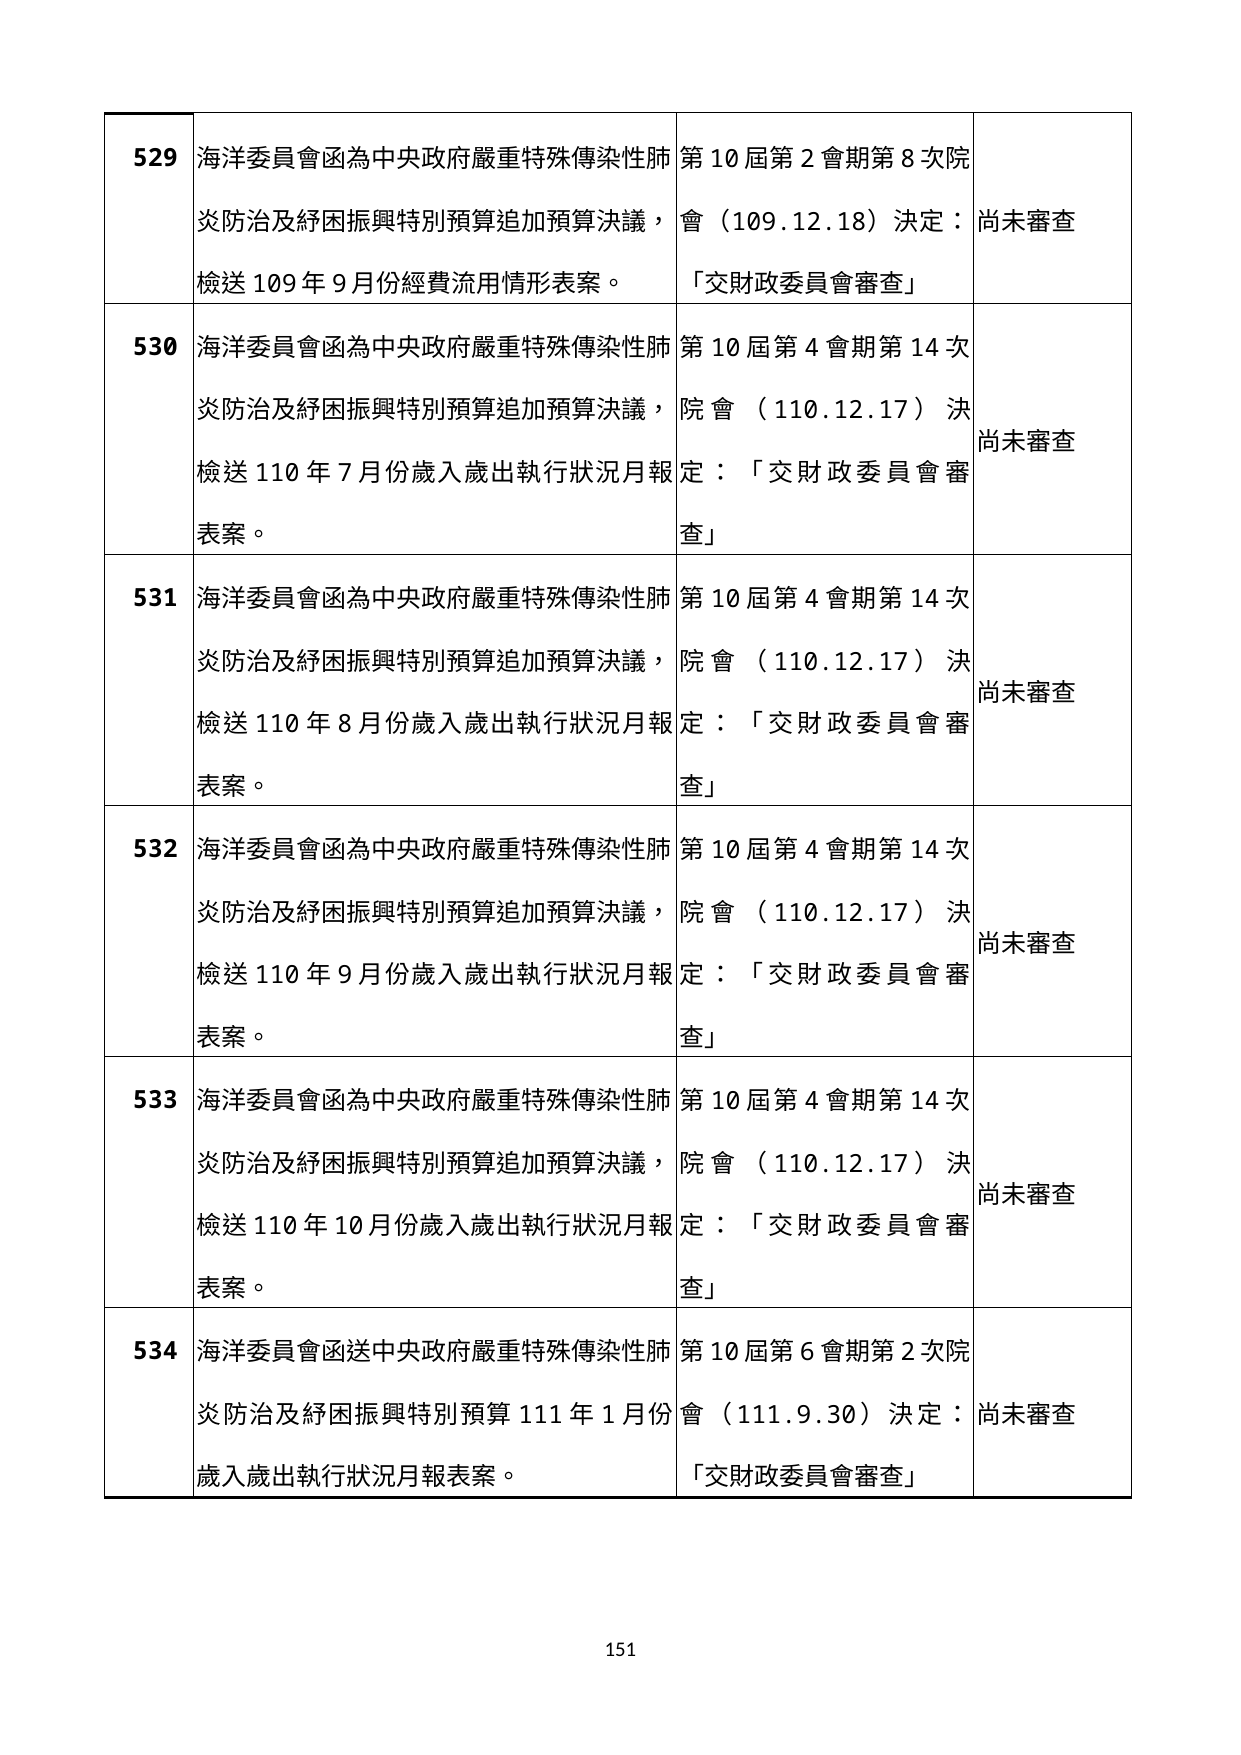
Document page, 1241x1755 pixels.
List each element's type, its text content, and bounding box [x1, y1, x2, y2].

table_cell 尚未審查 [974, 806, 1131, 1056]
table_cell 尚未審查 [974, 555, 1131, 805]
table_cell 尚未審查 [974, 113, 1131, 303]
table_cell 第10屆第6會期第2次院會（111.9.30）決定：「交財政委員會審查」 [677, 1308, 973, 1496]
table_cell [1132, 554, 1136, 805]
table_cell 尚未審查 [974, 304, 1131, 554]
table_cell 海洋委員會函為中央政府嚴重特殊傳染性肺炎防治及紓困振興特別預算追加預算決議，檢送110年8月份歲入歲出執行狀況月報表案。 [194, 555, 676, 805]
table_cell 尚未審查 [974, 1308, 1131, 1496]
table_cell 海洋委員會函為中央政府嚴重特殊傳染性肺炎防治及紓困振興特別預算追加預算決議，檢送110年7月份歲入歲出執行狀況月報表案。 [194, 304, 676, 554]
table_cell [1132, 303, 1136, 554]
table_cell 第10屆第4會期第14次院會（110.12.17）決定：「交財政委員會審查」 [677, 555, 973, 805]
table_cell [1132, 1307, 1136, 1496]
table_cell [105, 806, 193, 1056]
table_cell [1132, 112, 1136, 303]
table_cell 海洋委員會函為中央政府嚴重特殊傳染性肺炎防治及紓困振興特別預算追加預算決議，檢送110年10月份歲入歲出執行狀況月報表案。 [194, 1057, 676, 1307]
table_cell 第10屆第4會期第14次院會（110.12.17）決定：「交財政委員會審查」 [677, 1057, 973, 1307]
table_cell 第10屆第4會期第14次院會（110.12.17）決定：「交財政委員會審查」 [677, 806, 973, 1056]
table_cell [105, 1308, 193, 1496]
table_cell [105, 555, 193, 805]
table_cell [1132, 805, 1136, 1056]
table_cell [105, 1057, 193, 1307]
table_cell 海洋委員會函為中央政府嚴重特殊傳染性肺炎防治及紓困振興特別預算追加預算決議，檢送110年9月份歲入歲出執行狀況月報表案。 [194, 806, 676, 1056]
table_cell 第10屆第4會期第14次院會（110.12.17）決定：「交財政委員會審查」 [677, 304, 973, 554]
table_cell 海洋委員會函為中央政府嚴重特殊傳染性肺炎防治及紓困振興特別預算追加預算決議，檢送109年9月份經費流用情形表案。 [194, 113, 676, 303]
table_cell 第10屆第2會期第8次院會（109.12.18）決定：「交財政委員會審查」 [677, 113, 973, 303]
table_cell 尚未審查 [974, 1057, 1131, 1307]
table_cell 海洋委員會函送中央政府嚴重特殊傳染性肺炎防治及紓困振興特別預算111年1月份歲入歲出執行狀況月報表案。 [194, 1308, 676, 1496]
table_cell [105, 304, 193, 554]
table_cell [1132, 1056, 1136, 1307]
table_cell [105, 115, 193, 303]
